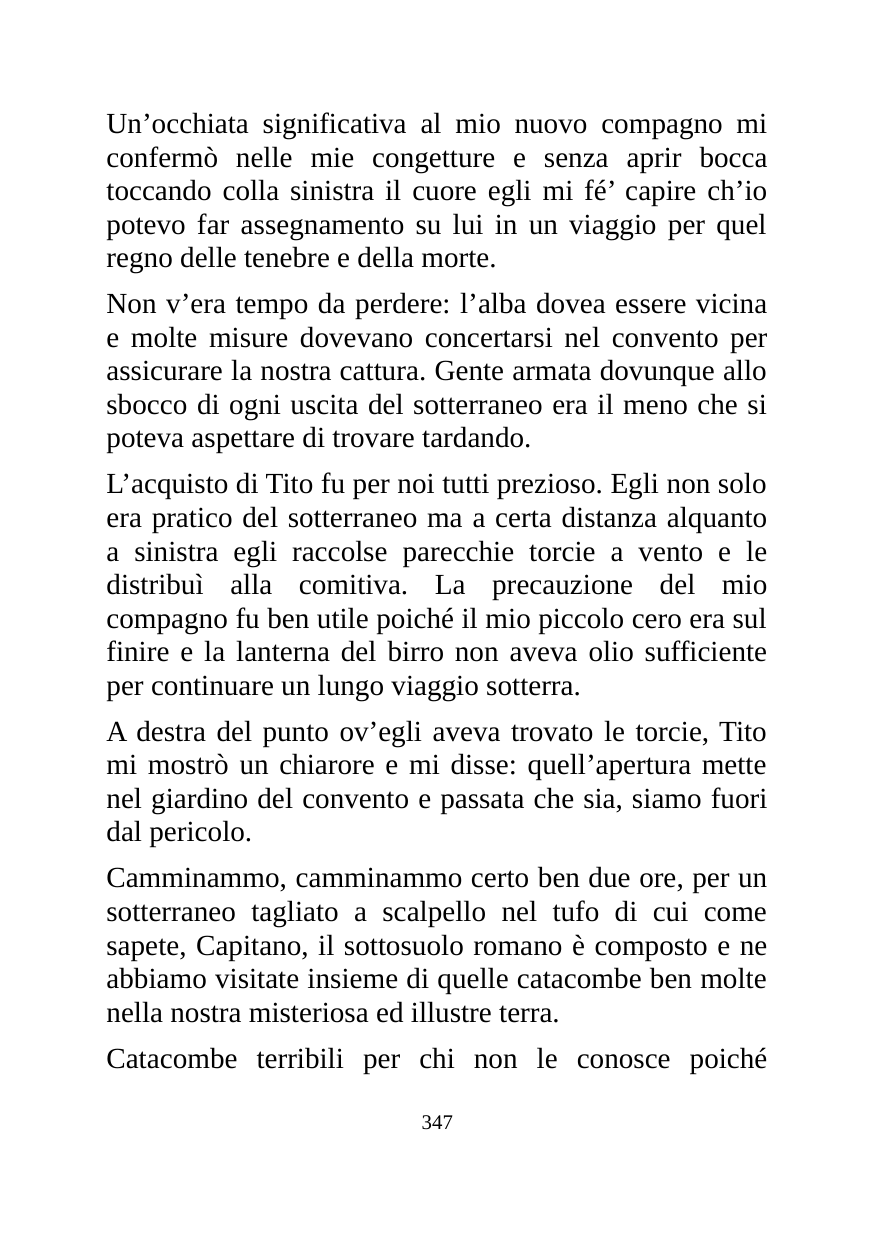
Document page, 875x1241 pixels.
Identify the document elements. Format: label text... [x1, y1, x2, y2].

text Un’occhiata significativa al mio nuovo compagno mi confermò nelle mie congetture e senza aprir bocca toccando colla sinistra il cuore egli mi fé’ capire ch’io potevo far assegnamento su lui in un viaggio per quel regno delle tenebre e della morte. [106, 106, 768, 274]
text Non v’era tempo da perdere: l’alba dovea essere vicina e molte misure dovevano concertarsi nel convento per assicurare la nostra cattura. Gente armata dovunque allo sbocco di ogni uscita del sotterraneo era il meno che si poteva aspettare di trovare tardando. [106, 286, 768, 454]
text A destra del punto ov’egli aveva trovato le torcie, Tito mi mostrò un chiarore e mi disse: quell’apertura mette nel giardino del convento e passata che sia, siamo fuori dal pericolo. [106, 714, 768, 848]
text Camminammo, camminammo certo ben due ore, per un sotterraneo tagliato a scalpello nel tufo di cui come sapete, Capitano, il sottosuolo romano è composto e ne abbiamo visitate insieme di quelle catacombe ben molte nella nostra misteriosa ed illustre terra. [106, 861, 768, 1028]
text L’acquisto di Tito fu per noi tutti prezioso. Egli non solo era pratico del sotterraneo ma a certa distanza alquanto a sinistra egli raccolse parecchie torcie a vento e le distribuì alla comitiva. La precauzione del mio compagno fu ben utile poiché il mio piccolo cero era sul finire e la lanterna del birro non aveva olio sufficiente per continuare un lungo viaggio sotterra. [106, 467, 768, 701]
text Catacombe terribili per chi non le conosce poiché [106, 1041, 768, 1074]
